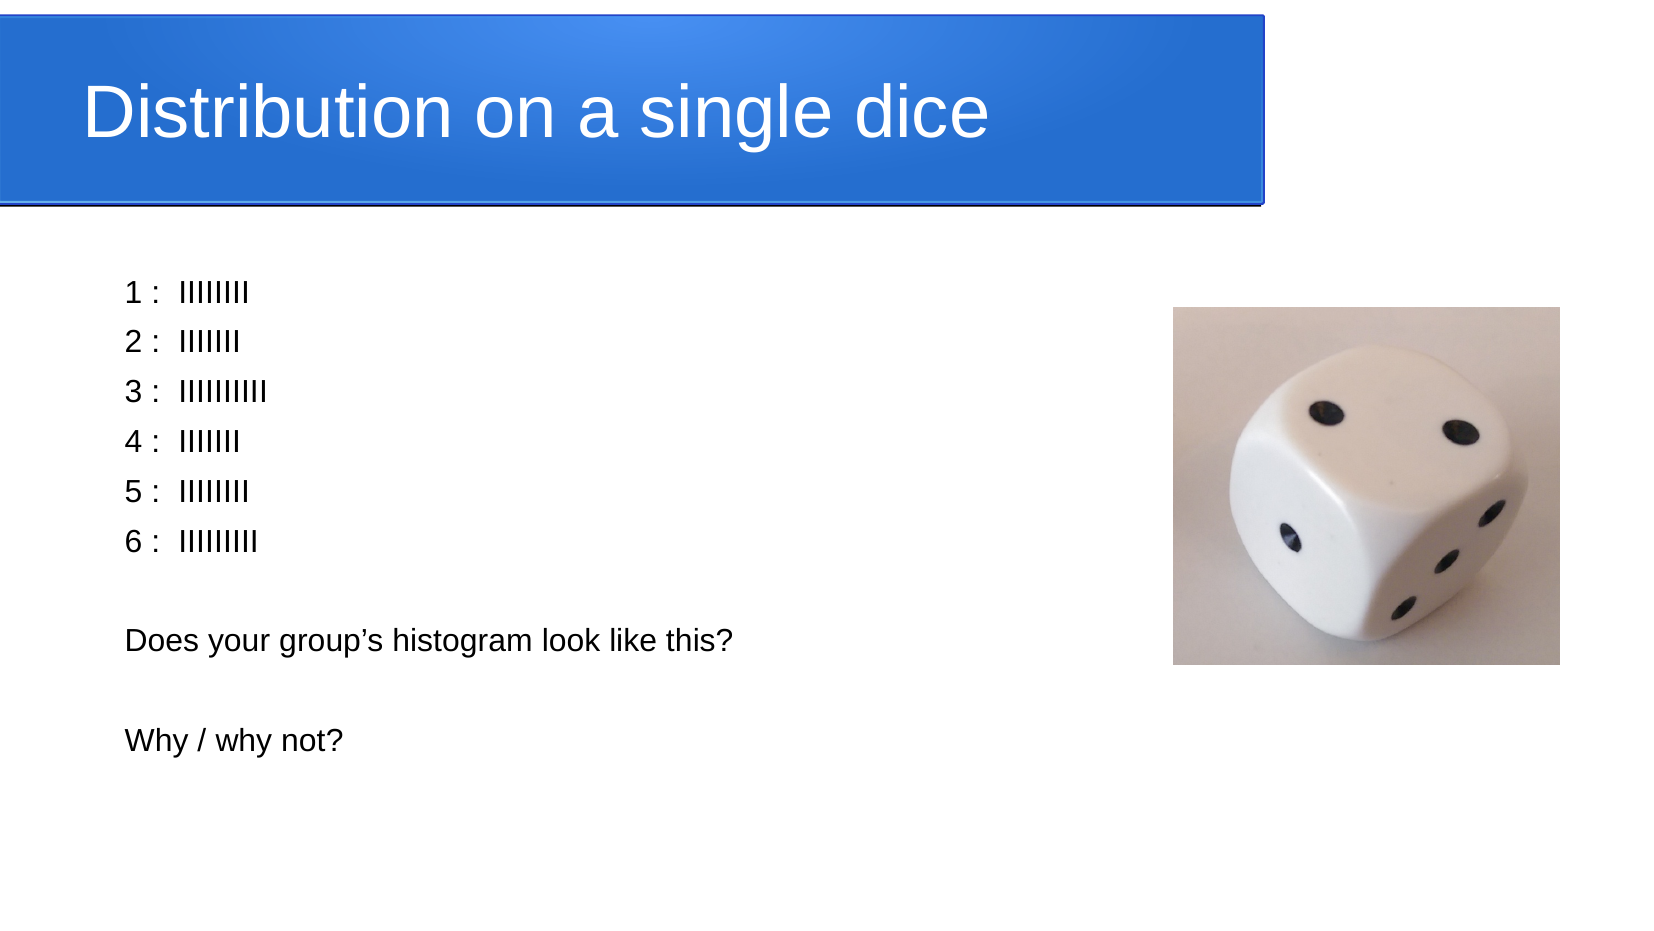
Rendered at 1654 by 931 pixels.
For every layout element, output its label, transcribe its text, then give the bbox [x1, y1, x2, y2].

list 1 : IIIIIIII 2 : IIIIIII 3 : IIIIIIIIII 4 : IIIIIII 5 : IIIIIIII 6 : IIIIIIIII Does your group’s histogram look like this? Why / why not? [82, 224, 1040, 764]
title Distribution on a single dice [82, 35, 1235, 189]
picture [1173, 307, 1560, 665]
